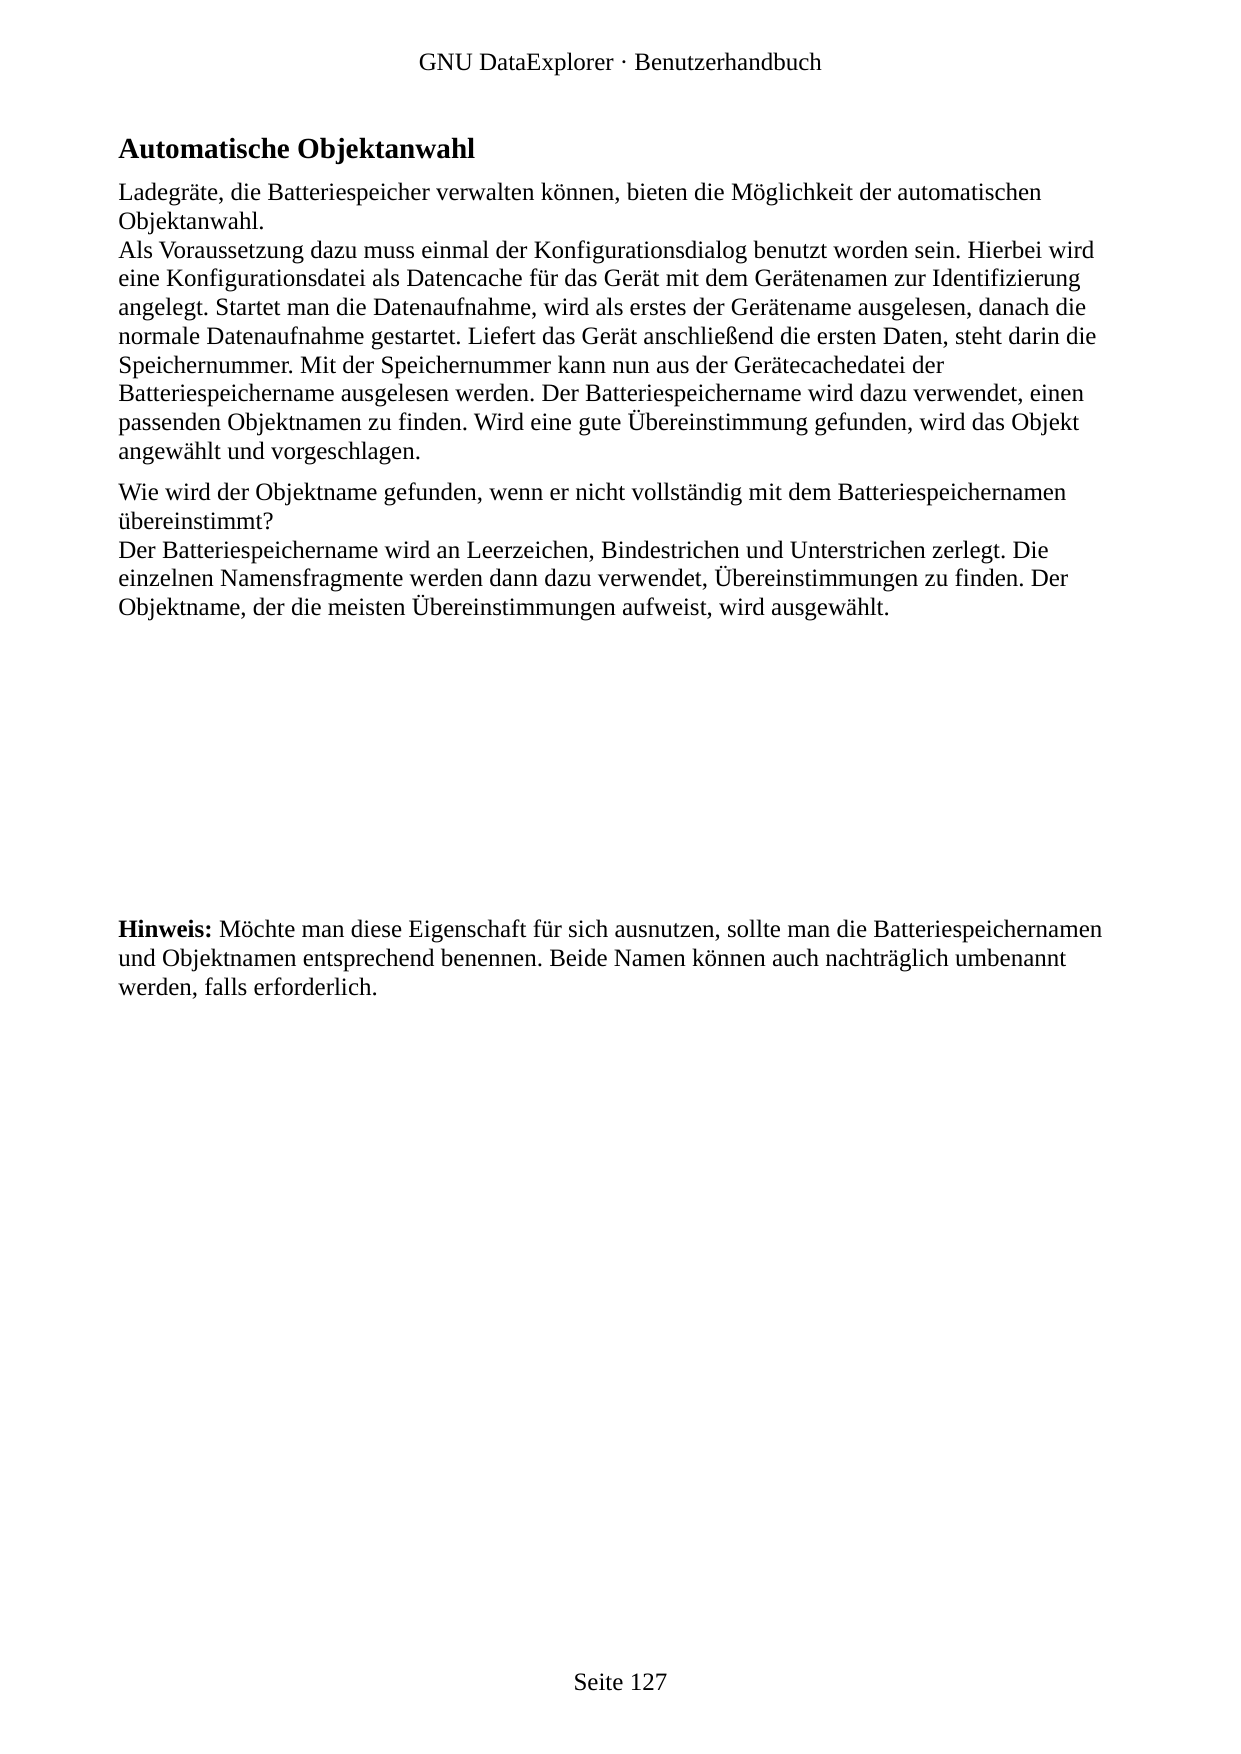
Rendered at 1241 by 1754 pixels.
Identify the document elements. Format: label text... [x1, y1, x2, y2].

text Hinweis: Möchte man diese Eigenschaft für sich ausnutzen, sollte man die Batteriespeichernamen und Objektnamen entsprechend benennen. Beide Namen können auch nachträglich umbenannt werden, falls erforderlich. [118, 914, 1122, 1000]
text Ladegräte, die Batteriespeicher verwalten können, bieten die Möglichkeit der automatischen Objektanwahl. Als Voraussetzung dazu muss einmal der Konfigurationsdialog benutzt worden sein. Hierbei wird eine Konfigurationsdatei als Datencache für das Gerät mit dem Gerätenamen zur Identifizierung angelegt. Startet man die Datenaufnahme, wird als erstes der Gerätename ausgelesen, danach die normale Datenaufnahme gestartet. Liefert das Gerät anschließend die ersten Daten, steht darin die Speichernummer. Mit der Speichernummer kann nun aus der Gerätecachedatei der Batteriespeichername ausgelesen werden. Der Batteriespeichername wird dazu verwendet, einen passenden Objektnamen zu finden. Wird eine gute Übereinstimmung gefunden, wird das Objekt angewählt und vorgeschlagen. [118, 177, 1122, 465]
text Wie wird der Objektname gefunden, wenn er nicht vollständig mit dem Batteriespeichernamen übereinstimmt? Der Batteriespeichername wird an Leerzeichen, Bindestrichen und Unterstrichen zerlegt. Die einzelnen Namensfragmente werden dann dazu verwendet, Übereinstimmungen zu finden. Der Objektname, der die meisten Übereinstimmungen aufweist, wird ausgewählt. [118, 477, 1122, 621]
subtitle Automatische Objektanwahl [118, 131, 1122, 165]
